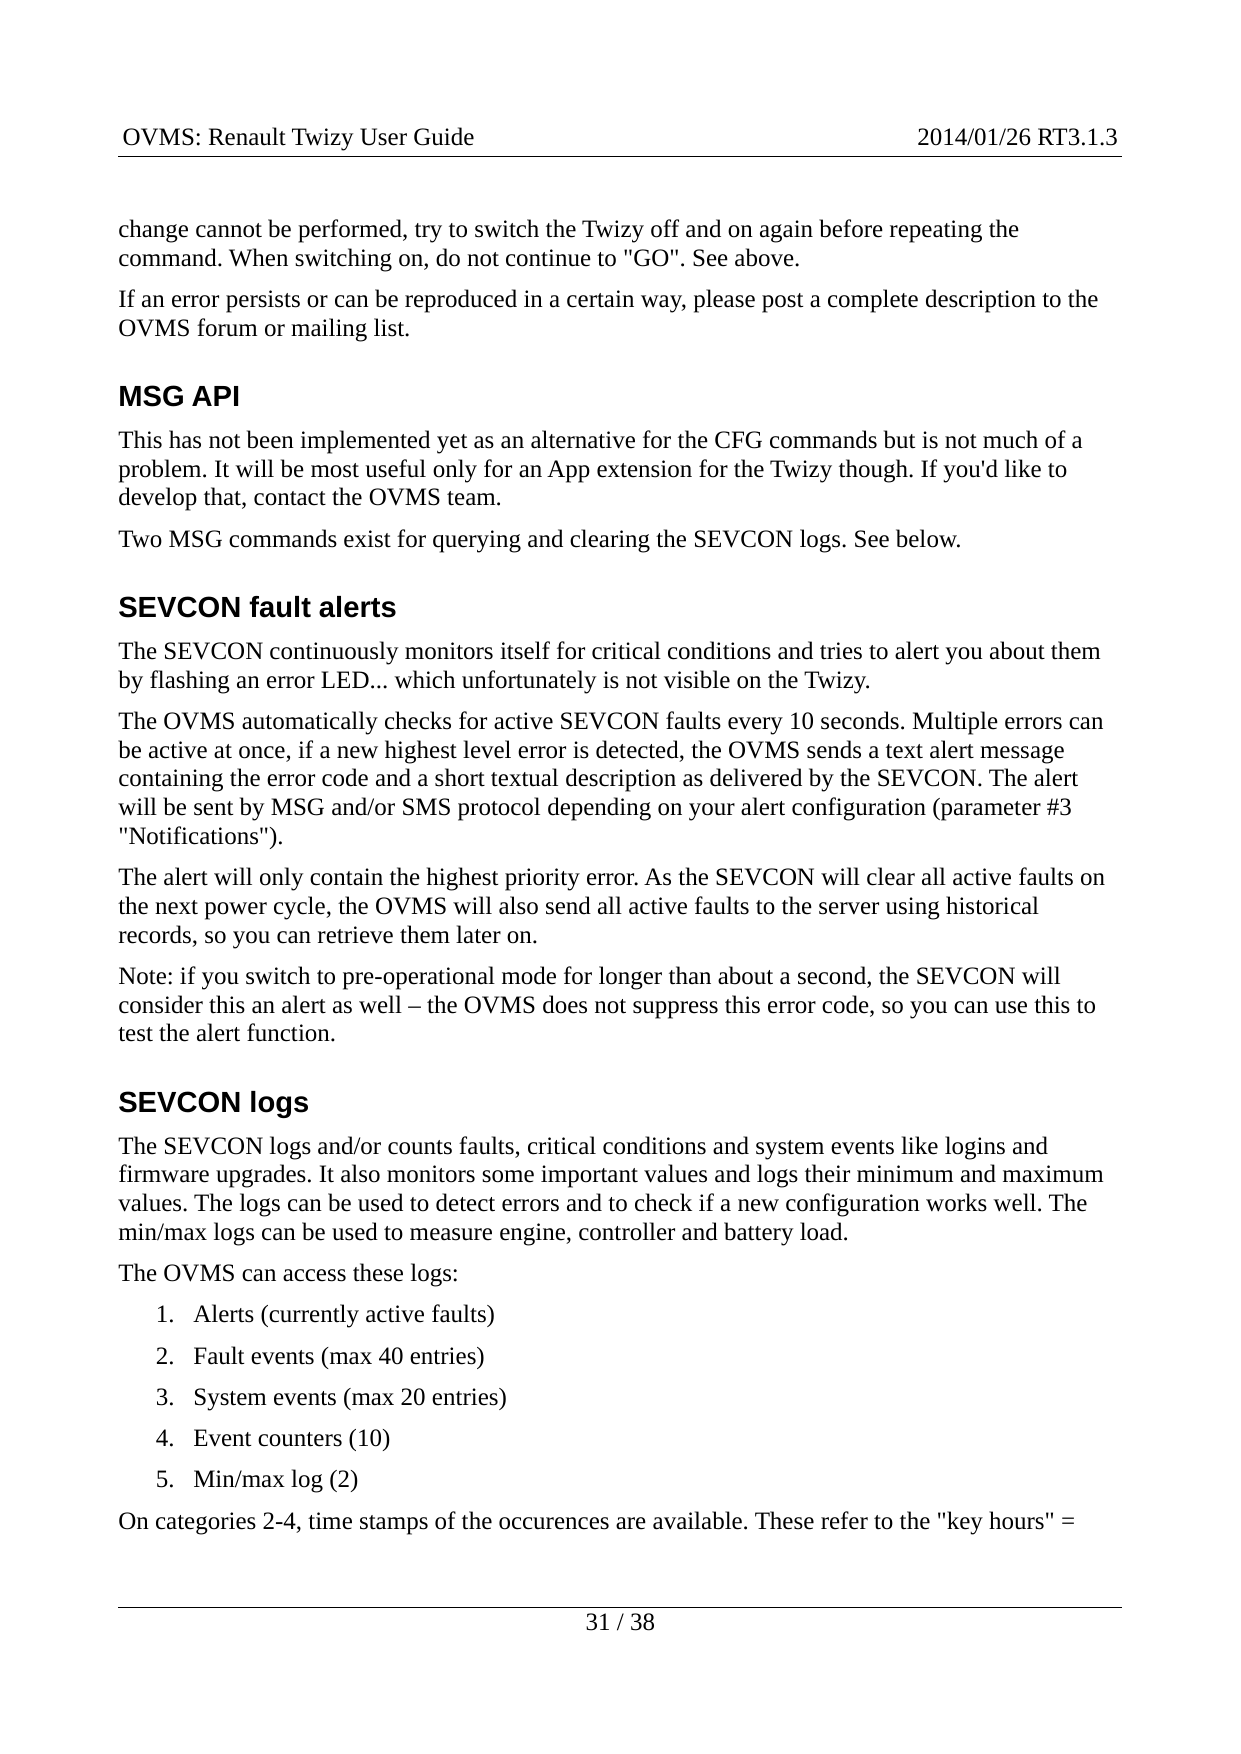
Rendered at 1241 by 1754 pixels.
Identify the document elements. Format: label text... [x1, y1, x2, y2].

list Fault events (max 40 entries) [156, 1341, 1122, 1369]
subtitle MSG API [118, 379, 1122, 412]
text Two MSG commands exist for querying and clearing the SEVCON logs. See below. [118, 524, 1122, 552]
text This has not been implemented yet as an alternative for the CFG commands but is not much of a problem. It will be most useful only for an App extension for the Twizy though. If you'd like to develop that, contact the OVMS team. [118, 425, 1122, 511]
subtitle SEVCON logs [118, 1085, 1122, 1118]
list Alerts (currently active faults) [156, 1299, 1122, 1328]
list Min/max log (2) [156, 1464, 1122, 1493]
text On categories 2-4, time stamps of the occurences are available. These refer to the "key hours" = [118, 1506, 1122, 1534]
text Note: if you switch to pre-operational mode for longer than about a second, the SEVCON will consider this an alert as well – the OVMS does not suppress this error code, so you can use this to test the alert function. [118, 961, 1122, 1047]
text The OVMS automatically checks for active SEVCON faults every 10 seconds. Multiple errors can be active at once, if a new highest level error is detected, the OVMS sends a text alert message containing the error code and a short textual description as delivered by the SEVCON. The alert will be sent by MSG and/or SMS protocol depending on your alert configuration (parameter #3 "Notifications"). [118, 706, 1122, 850]
subtitle SEVCON fault alerts [118, 590, 1122, 623]
text If an error persists or can be reproduced in a certain way, please post a complete description to the OVMS forum or mailing list. [118, 284, 1122, 341]
text The alert will only contain the highest priority error. As the SEVCON will clear all active faults on the next power cycle, the OVMS will also send all active faults to the server using historical records, so you can retrieve them later on. [118, 862, 1122, 948]
list Event counters (10) [156, 1423, 1122, 1452]
text The SEVCON logs and/or counts faults, critical conditions and system events like logins and firmware upgrades. It also monitors some important values and logs their minimum and maximum values. The logs can be used to detect errors and to check if a new configuration works well. The min/max logs can be used to measure engine, controller and battery load. [118, 1131, 1122, 1246]
list System events (max 20 entries) [156, 1382, 1122, 1411]
text The OVMS can access these logs: [118, 1258, 1122, 1287]
text change cannot be performed, try to switch the Twizy off and on again before repeating the command. When switching on, do not continue to "GO". See above. [118, 214, 1122, 271]
text The SEVCON continuously monitors itself for critical conditions and tries to alert you about them by flashing an error LED... which unfortunately is not visible on the Twizy. [118, 636, 1122, 693]
